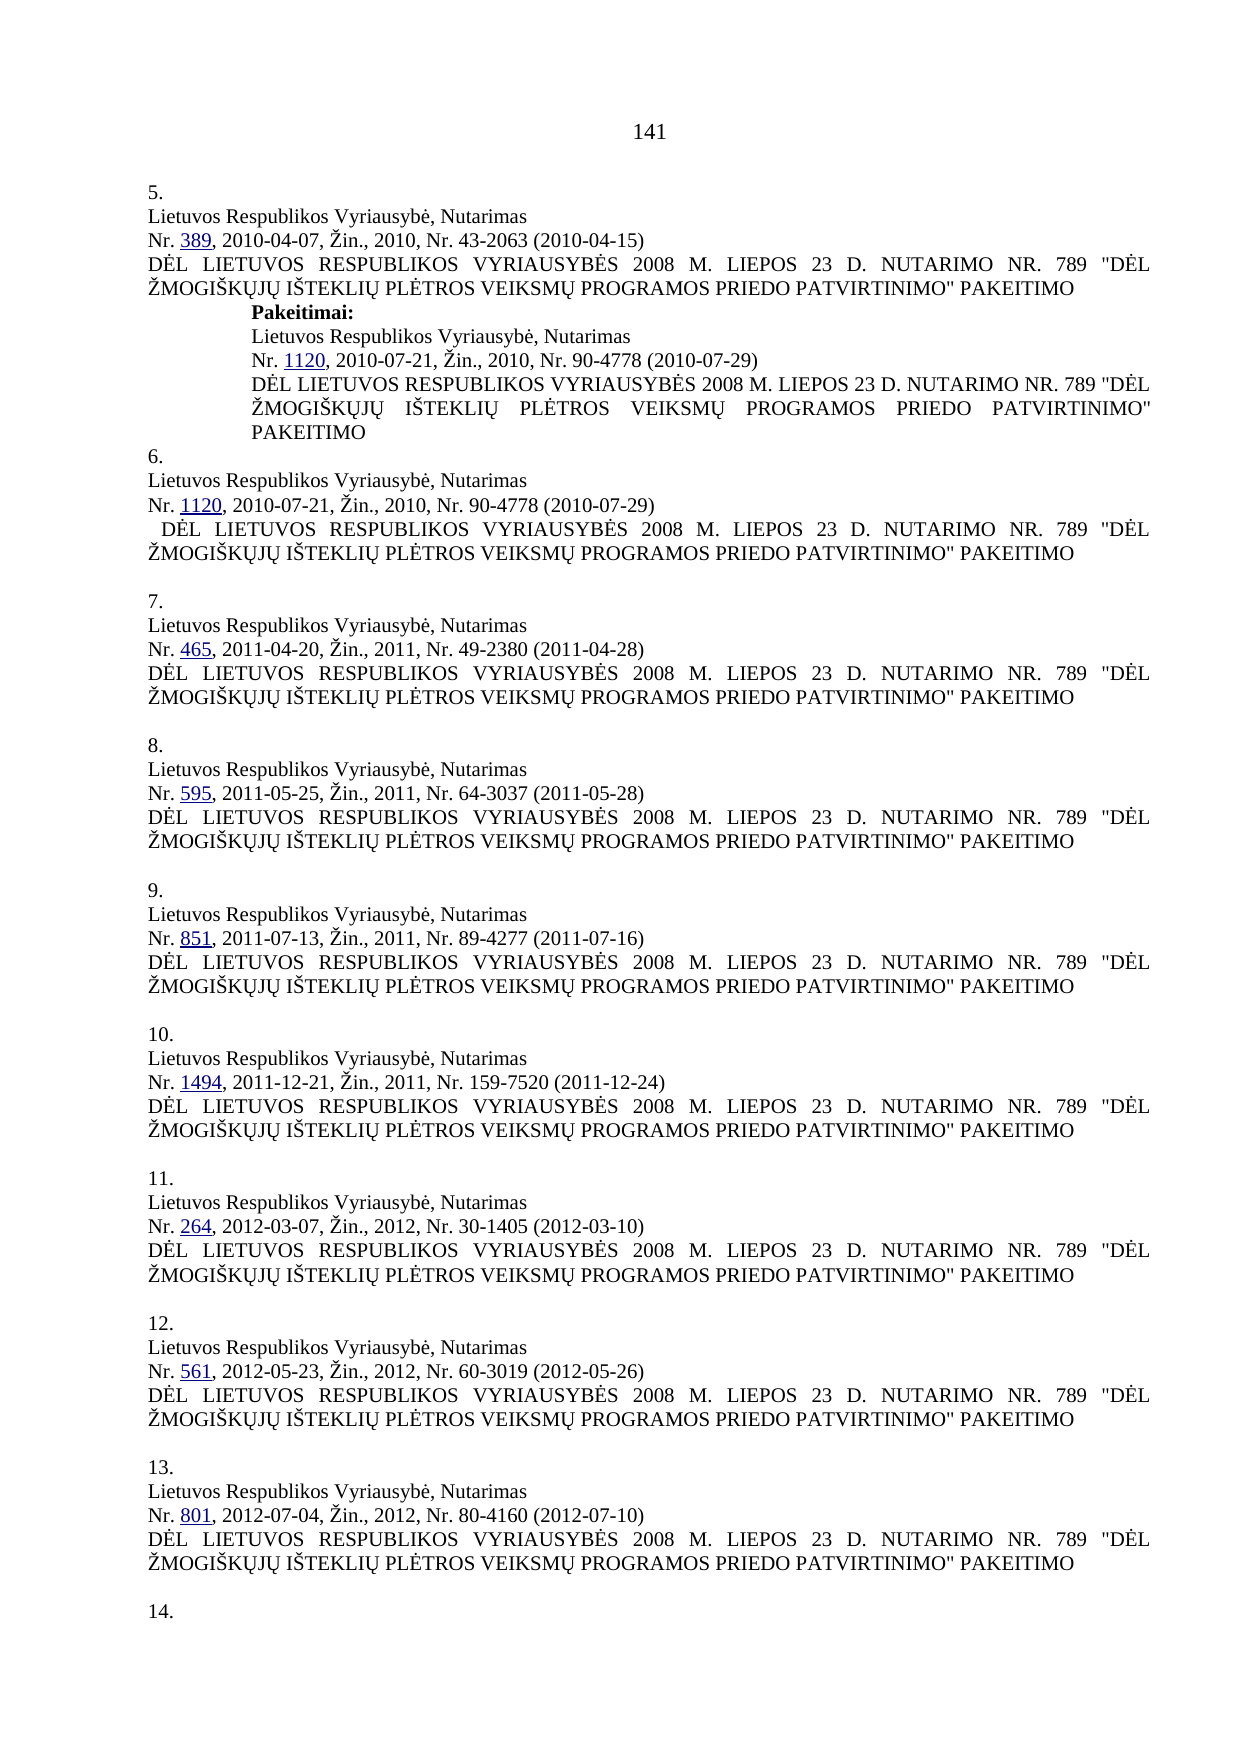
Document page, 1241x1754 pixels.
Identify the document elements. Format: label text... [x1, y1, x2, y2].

text Lietuvos Respublikos Vyriausybė, Nutarimas [148, 757, 1152, 781]
text Nr. 389, 2010-04-07, Žin., 2010, Nr. 43-2063 (2010-04-15) [148, 228, 1152, 252]
text 11. [148, 1166, 1152, 1190]
text 9. [148, 877, 1152, 902]
text Lietuvos Respublikos Vyriausybė, Nutarimas [148, 902, 1152, 926]
text Nr. 1120, 2010-07-21, Žin., 2010, Nr. 90-4778 (2010-07-29) [148, 492, 1152, 517]
text Lietuvos Respublikos Vyriausybė, Nutarimas [148, 613, 1152, 637]
text 5. [148, 180, 1152, 204]
text Nr. 465, 2011-04-20, Žin., 2011, Nr. 49-2380 (2011-04-28) [148, 637, 1152, 661]
text 14. [148, 1599, 1152, 1623]
text DĖL LIETUVOS RESPUBLIKOS VYRIAUSYBĖS 2008 M. LIEPOS 23 D. NUTARIMO NR. 789 "DĖL ŽMOGIŠKŲJŲ IŠTEKLIŲ PLĖTROS VEIKSMŲ PROGRAMOS PRIEDO PATVIRTINIMO" PAKEITIMO [148, 1094, 1152, 1142]
text 7. [148, 589, 1152, 613]
text Lietuvos Respublikos Vyriausybė, Nutarimas [148, 1190, 1152, 1214]
text Lietuvos Respublikos Vyriausybė, Nutarimas [148, 1479, 1152, 1503]
text DĖL LIETUVOS RESPUBLIKOS VYRIAUSYBĖS 2008 M. LIEPOS 23 D. NUTARIMO NR. 789 "DĖL ŽMOGIŠKŲJŲ IŠTEKLIŲ PLĖTROS VEIKSMŲ PROGRAMOS PRIEDO PATVIRTINIMO" PAKEITIMO [148, 805, 1152, 853]
text Lietuvos Respublikos Vyriausybė, Nutarimas [148, 1335, 1152, 1359]
text Nr. 1494, 2011-12-21, Žin., 2011, Nr. 159-7520 (2011-12-24) [148, 1070, 1152, 1094]
text DĖL LIETUVOS RESPUBLIKOS VYRIAUSYBĖS 2008 M. LIEPOS 23 D. NUTARIMO NR. 789 "DĖL ŽMOGIŠKŲJŲ IŠTEKLIŲ PLĖTROS VEIKSMŲ PROGRAMOS PRIEDO PATVIRTINIMO" PAKEITIMO [148, 1527, 1152, 1575]
text Nr. 801, 2012-07-04, Žin., 2012, Nr. 80-4160 (2012-07-10) [148, 1503, 1152, 1527]
text Nr. 1120, 2010-07-21, Žin., 2010, Nr. 90-4778 (2010-07-29) [148, 348, 1152, 372]
text Pakeitimai: [148, 300, 1152, 324]
text 12. [148, 1311, 1152, 1335]
text 10. [148, 1022, 1152, 1046]
text Nr. 851, 2011-07-13, Žin., 2011, Nr. 89-4277 (2011-07-16) [148, 926, 1152, 950]
text 6. [148, 444, 1152, 468]
text 13. [148, 1455, 1152, 1479]
text DĖL LIETUVOS RESPUBLIKOS VYRIAUSYBĖS 2008 M. LIEPOS 23 D. NUTARIMO NR. 789 "DĖL ŽMOGIŠKŲJŲ IŠTEKLIŲ PLĖTROS VEIKSMŲ PROGRAMOS PRIEDO PATVIRTINIMO" PAKEITIMO [148, 517, 1152, 565]
text Lietuvos Respublikos Vyriausybė, Nutarimas [148, 468, 1152, 492]
text DĖL LIETUVOS RESPUBLIKOS VYRIAUSYBĖS 2008 M. LIEPOS 23 D. NUTARIMO NR. 789 "DĖL ŽMOGIŠKŲJŲ IŠTEKLIŲ PLĖTROS VEIKSMŲ PROGRAMOS PRIEDO PATVIRTINIMO" PAKEITIMO [148, 950, 1152, 998]
text Nr. 595, 2011-05-25, Žin., 2011, Nr. 64-3037 (2011-05-28) [148, 781, 1152, 805]
text Lietuvos Respublikos Vyriausybė, Nutarimas [148, 204, 1152, 228]
text DĖL LIETUVOS RESPUBLIKOS VYRIAUSYBĖS 2008 M. LIEPOS 23 D. NUTARIMO NR. 789 "DĖL ŽMOGIŠKŲJŲ IŠTEKLIŲ PLĖTROS VEIKSMŲ PROGRAMOS PRIEDO PATVIRTINIMO" PAKEITIMO [148, 1238, 1152, 1287]
text Nr. 561, 2012-05-23, Žin., 2012, Nr. 60-3019 (2012-05-26) [148, 1359, 1152, 1383]
text Lietuvos Respublikos Vyriausybė, Nutarimas [148, 1046, 1152, 1070]
text DĖL LIETUVOS RESPUBLIKOS VYRIAUSYBĖS 2008 M. LIEPOS 23 D. NUTARIMO NR. 789 "DĖL ŽMOGIŠKŲJŲ IŠTEKLIŲ PLĖTROS VEIKSMŲ PROGRAMOS PRIEDO PATVIRTINIMO" PAKEITIMO [148, 1383, 1152, 1431]
text Nr. 264, 2012-03-07, Žin., 2012, Nr. 30-1405 (2012-03-10) [148, 1214, 1152, 1238]
text DĖL LIETUVOS RESPUBLIKOS VYRIAUSYBĖS 2008 M. LIEPOS 23 D. NUTARIMO NR. 789 "DĖL ŽMOGIŠKŲJŲ IŠTEKLIŲ PLĖTROS VEIKSMŲ PROGRAMOS PRIEDO PATVIRTINIMO" PAKEITIMO [251, 372, 1152, 444]
text DĖL LIETUVOS RESPUBLIKOS VYRIAUSYBĖS 2008 M. LIEPOS 23 D. NUTARIMO NR. 789 "DĖL ŽMOGIŠKŲJŲ IŠTEKLIŲ PLĖTROS VEIKSMŲ PROGRAMOS PRIEDO PATVIRTINIMO" PAKEITIMO [148, 252, 1152, 300]
text 8. [148, 733, 1152, 757]
text DĖL LIETUVOS RESPUBLIKOS VYRIAUSYBĖS 2008 M. LIEPOS 23 D. NUTARIMO NR. 789 "DĖL ŽMOGIŠKŲJŲ IŠTEKLIŲ PLĖTROS VEIKSMŲ PROGRAMOS PRIEDO PATVIRTINIMO" PAKEITIMO [148, 661, 1152, 709]
text Lietuvos Respublikos Vyriausybė, Nutarimas [148, 324, 1152, 348]
